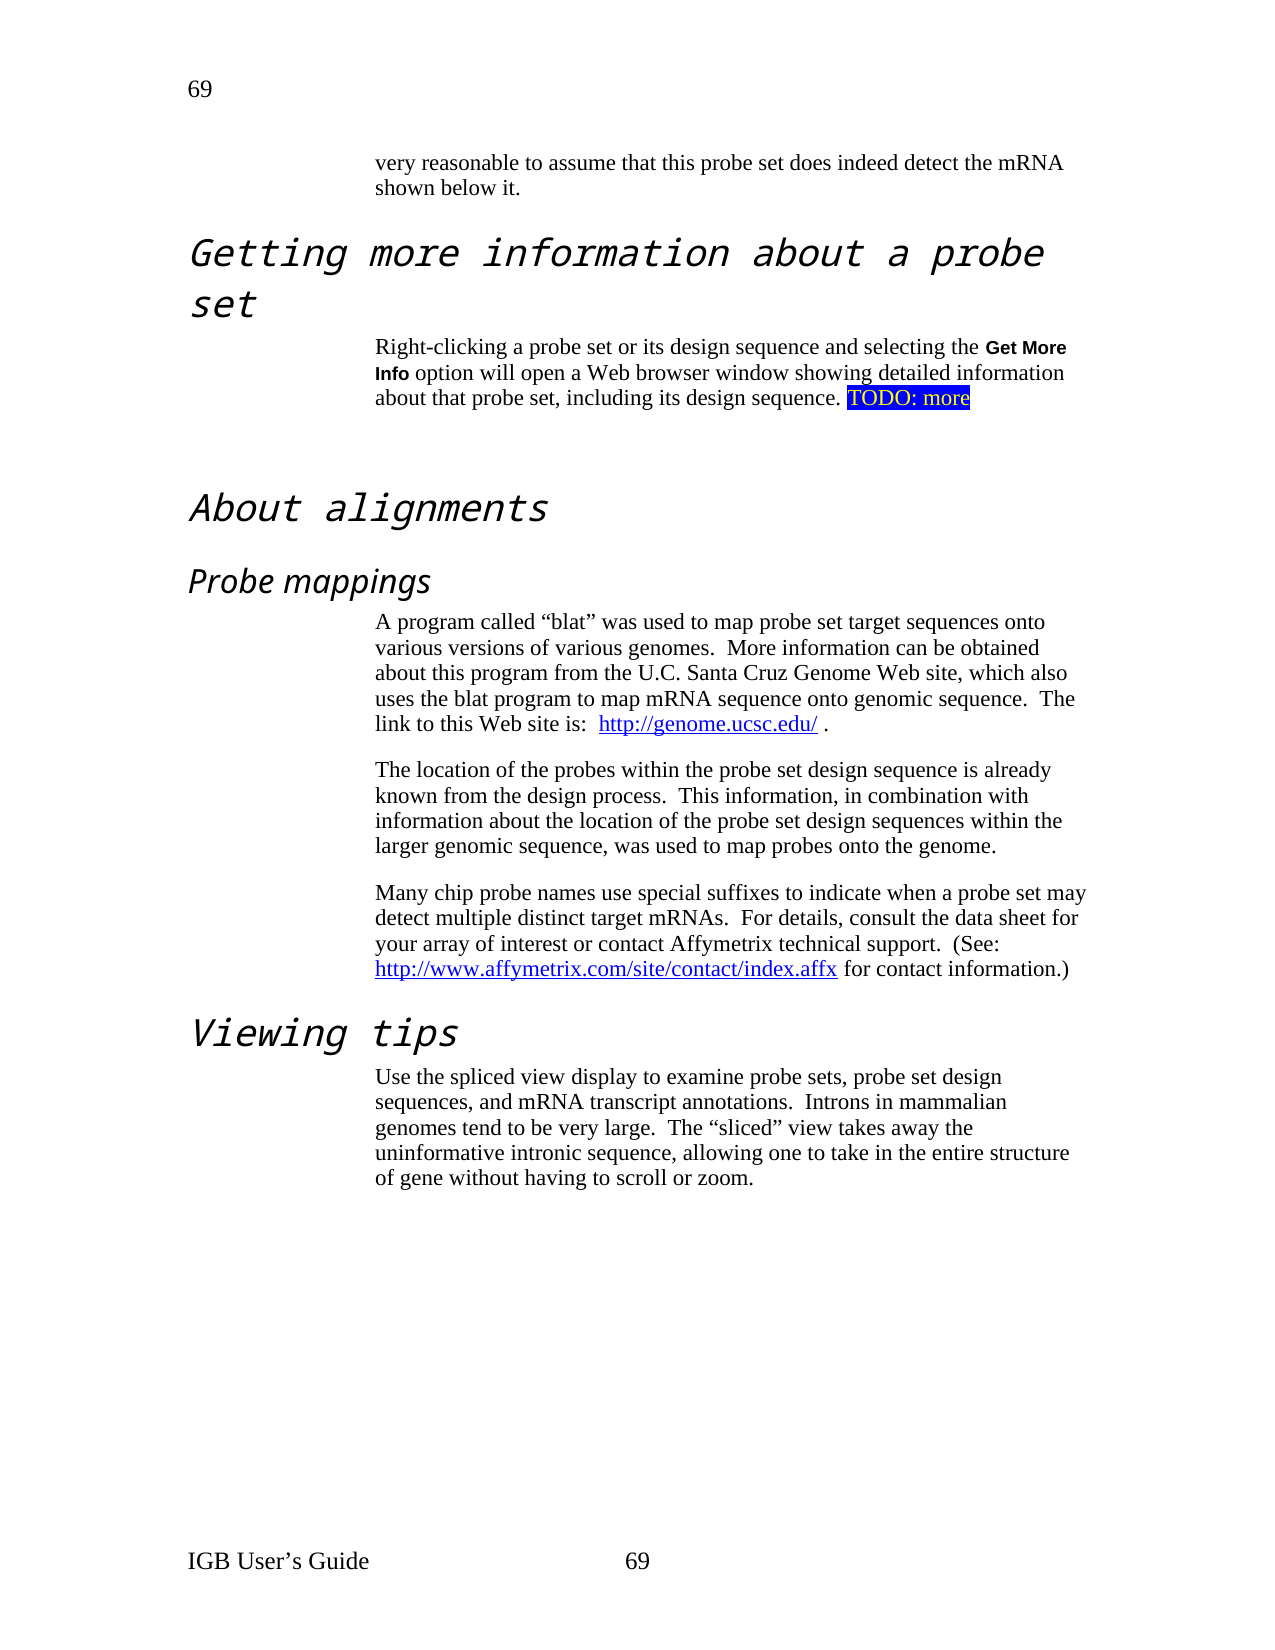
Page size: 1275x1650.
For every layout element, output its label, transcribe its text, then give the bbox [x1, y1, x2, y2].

subtitle Viewing tips [187, 1006, 1087, 1057]
text Many chip probe names use special suffixes to indicate when a probe set may detect multiple distinct target mRNAs. For details, consult the data sheet for your array of interest or contact Affymetrix technical support. (See: http://www.affymetrix.com/site/contact/index.affx for contact information.) [375, 880, 1087, 981]
text A program called “blat” was used to map probe set target sequences onto various versions of various genomes. More information can be obtained about this program from the U.C. Santa Cruz Genome Web site, which also uses the blat program to map mRNA sequence onto genomic sequence. The link to this Web site is: http://genome.ucsc.edu/ . [375, 609, 1087, 736]
text The location of the probes within the probe set design sequence is already known from the design process. This information, in combination with information about the location of the probe set design sequences within the larger genomic sequence, was used to map probes onto the genome. [375, 757, 1087, 859]
text very reasonable to assume that this probe set does indeed detect the mRNA shown below it. [375, 150, 1087, 201]
subtitle Probe mappings [187, 558, 1087, 603]
text Use the spliced view display to examine probe sets, probe set design sequences, and mRNA transcript annotations. Introns in mammalian genomes tend to be very large. The “sliced” view takes away the uninformative intronic sequence, allowing one to take in the entire structure of gene without having to scroll or zoom. [375, 1064, 1087, 1191]
subtitle About alignments [187, 482, 1087, 533]
text Right-clicking a probe set or its design sequence and selecting the Get More Info option will open a Web browser window showing detailed information about that probe set, including its design sequence. TODO: more [375, 334, 1087, 410]
subtitle Getting more information about a probe set [187, 226, 1087, 328]
